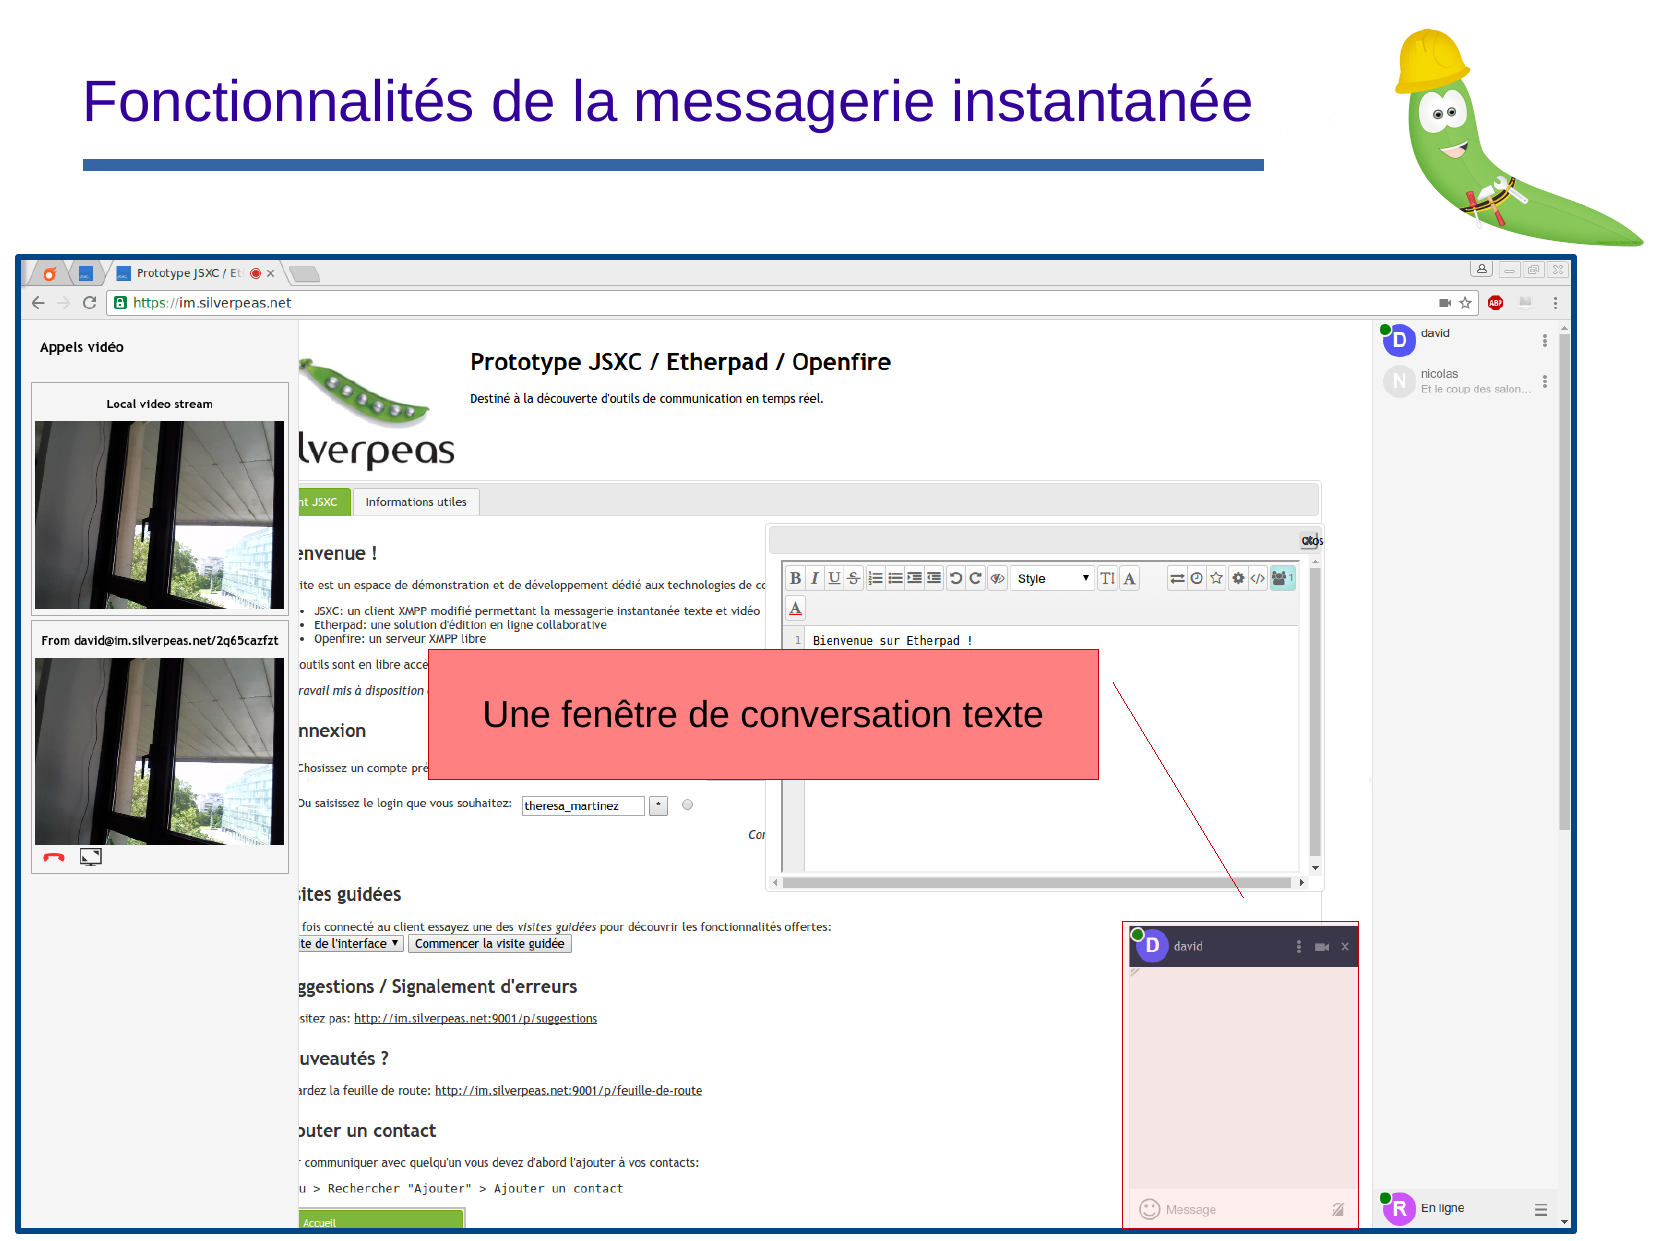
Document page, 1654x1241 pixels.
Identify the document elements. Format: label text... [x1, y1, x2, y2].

picture [1286, 23, 1647, 248]
text_box Une fenêtre de conversation texte [428, 650, 1098, 780]
title Fonctionnalités de la messagerie instantanée [82, 49, 1264, 154]
picture [21, 259, 1571, 1229]
text_box [1122, 921, 1359, 1229]
